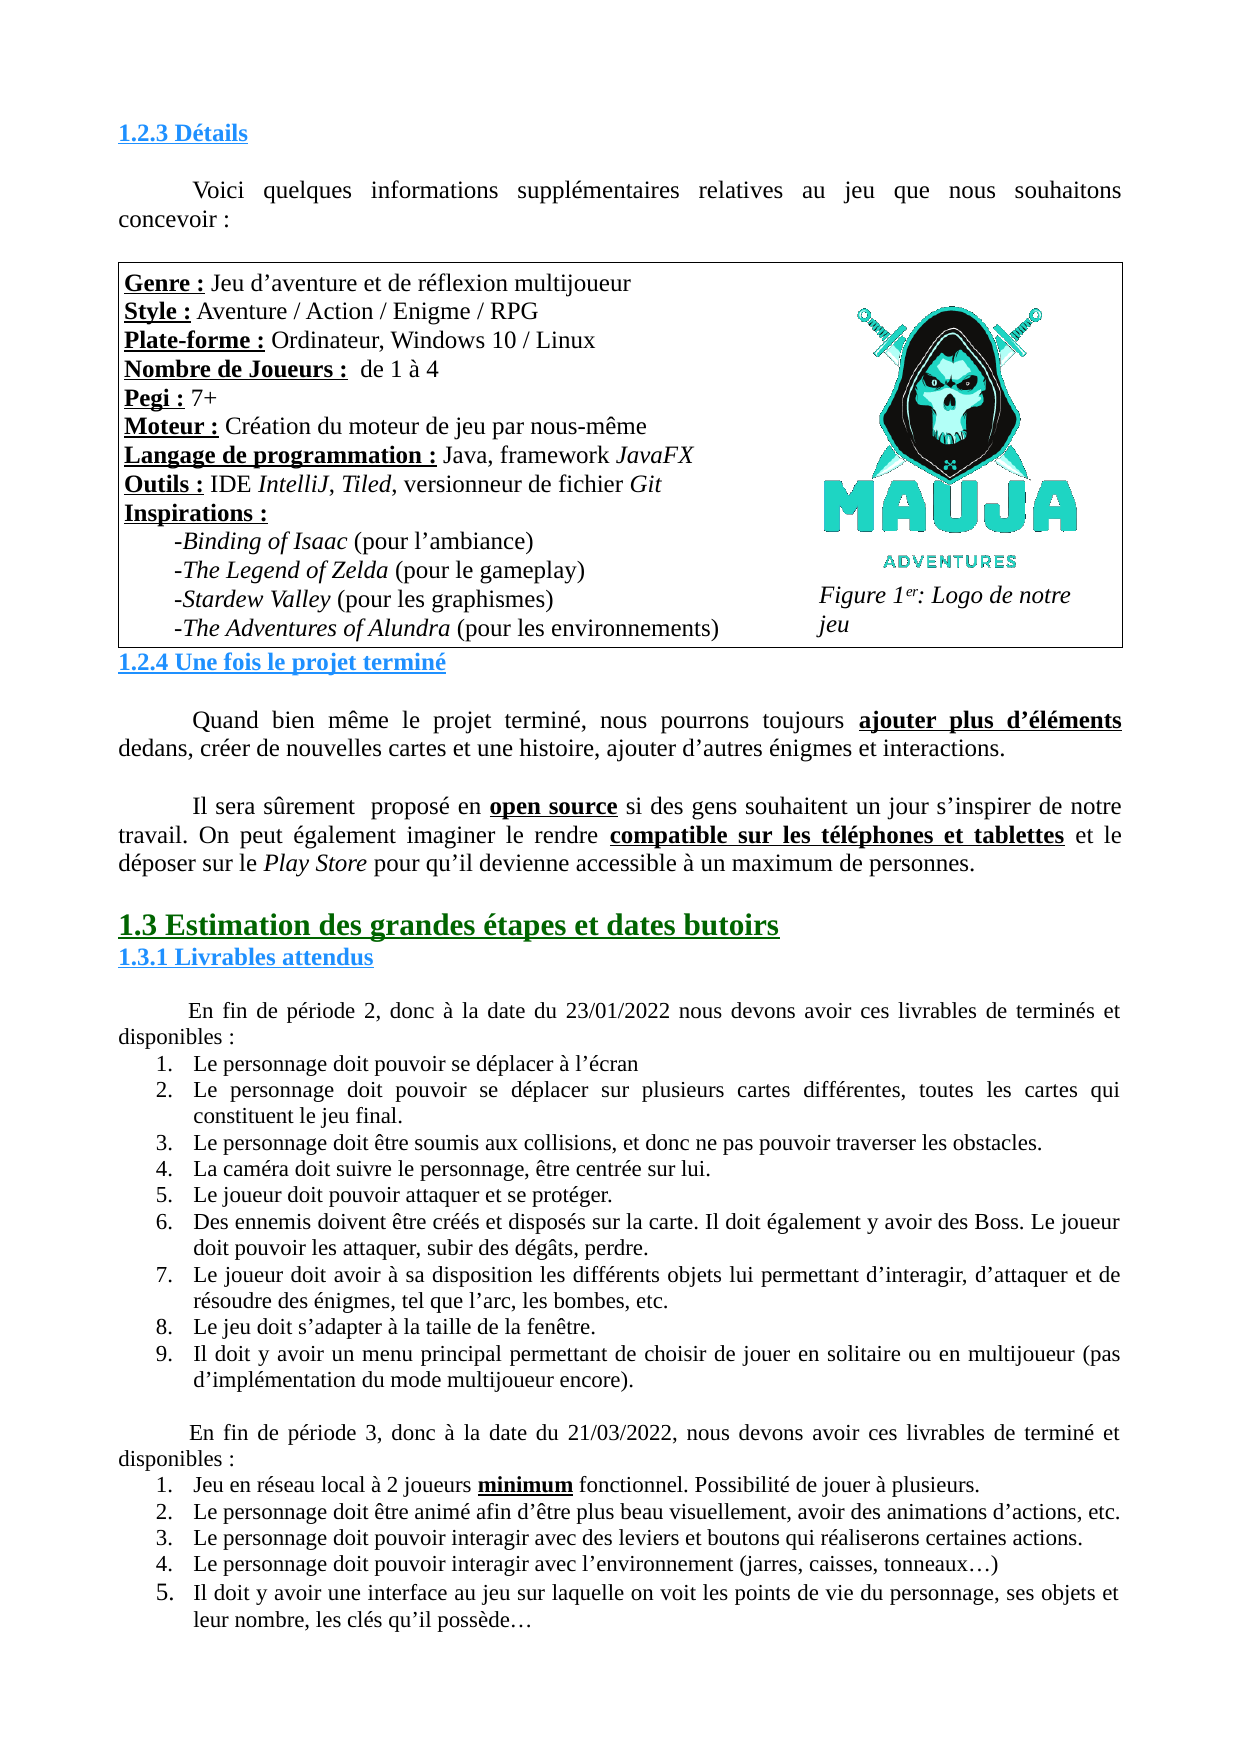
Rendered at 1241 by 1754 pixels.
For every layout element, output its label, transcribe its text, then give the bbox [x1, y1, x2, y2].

list Le joueur doit avoir à sa disposition les différents objets lui permettant d’interagir, d’attaquer et de résoudre des énigmes, tel que l’arc, les bombes, etc. [156, 1261, 1122, 1313]
table_header Genre : Jeu d’aventure et de réflexion multijoueur Style : Aventure / Action / Enigme / RPG Plate-forme : Ordinateur, Windows 10 / Linux Nombre de Joueurs : de 1 à 4 Pegi : 7+ Moteur : Création du moteur de jeu par nous-même Langage de programmation : Java, framework JavaFX Outils : IDE IntelliJ, Tiled, versionneur de fichier Git Inspirations : -Binding of Isaac (pour l’ambiance) -The Legend of Zelda (pour le gameplay) -Stardew Valley (pour les graphismes) -The Adventures of Alundra (pour les environnements) [119, 263, 1122, 647]
list La caméra doit suivre le personnage, être centrée sur lui. [156, 1155, 1122, 1182]
text Quand bien même le projet terminé, nous pourrons toujours ajouter plus d’éléments dedans, créer de nouvelles cartes et une histoire, ajouter d’autres énigmes et interactions. [118, 705, 1122, 762]
text 1.3.1 Livrables attendus [118, 942, 1122, 971]
text En fin de période 3, donc à la date du 21/03/2022, nous devons avoir ces livrables de terminé et disponibles : [118, 1419, 1122, 1471]
list Le personnage doit pouvoir se déplacer sur plusieurs cartes différentes, toutes les cartes qui constituent le jeu final. [156, 1076, 1122, 1129]
list Il doit y avoir un menu principal permettant de choisir de jouer en solitaire ou en multijoueur (pas d’implémentation du mode multijoueur encore). [156, 1340, 1122, 1392]
text Il sera sûrement proposé en open source si des gens souhaitent un jour s’inspirer de notre travail. On peut également imaginer le rendre compatible sur les téléphones et tablettes et le déposer sur le Play Store pour qu’il devienne accessible à un maximum de personnes. [118, 791, 1122, 877]
text Voici quelques informations supplémentaires relatives au jeu que nous souhaitons concevoir : [118, 176, 1122, 233]
list Jeu en réseau local à 2 joueurs minimum fonctionnel. Possibilité de jouer à plusieurs. [156, 1471, 1122, 1498]
text 1.2.3 Détails [118, 118, 1122, 147]
list Le personnage doit être animé afin d’être plus beau visuellement, avoir des animations d’actions, etc. [156, 1498, 1122, 1524]
list Le personnage doit pouvoir interagir avec des leviers et boutons qui réaliserons certaines actions. [156, 1524, 1122, 1551]
list Il doit y avoir une interface au jeu sur laquelle on voit les points de vie du personnage, ses objets et leur nombre, les clés qu’il possède… [156, 1577, 1122, 1632]
text 1.3 Estimation des grandes étapes et dates butoirs [118, 906, 1122, 942]
list Des ennemis doivent être créés et disposés sur la carte. Il doit également y avoir des Boss. Le joueur doit pouvoir les attaquer, subir des dégâts, perdre. [156, 1208, 1122, 1261]
list Le joueur doit pouvoir attaquer et se protéger. [156, 1182, 1122, 1208]
text En fin de période 2, donc à la date du 23/01/2022 nous devons avoir ces livrables de terminés et disponibles : [118, 997, 1122, 1050]
text 1.2.4 Une fois le projet terminé [118, 648, 1122, 676]
picture [818, 294, 1083, 580]
list Le jeu doit s’adapter à la taille de la fenêtre. [156, 1313, 1122, 1340]
list Le personnage doit pouvoir se déplacer à l’écran [156, 1050, 1122, 1076]
list Le personnage doit être soumis aux collisions, et donc ne pas pouvoir traverser les obstacles. [156, 1129, 1122, 1155]
list Le personnage doit pouvoir interagir avec l’environnement (jarres, caisses, tonneaux…) [156, 1551, 1122, 1577]
